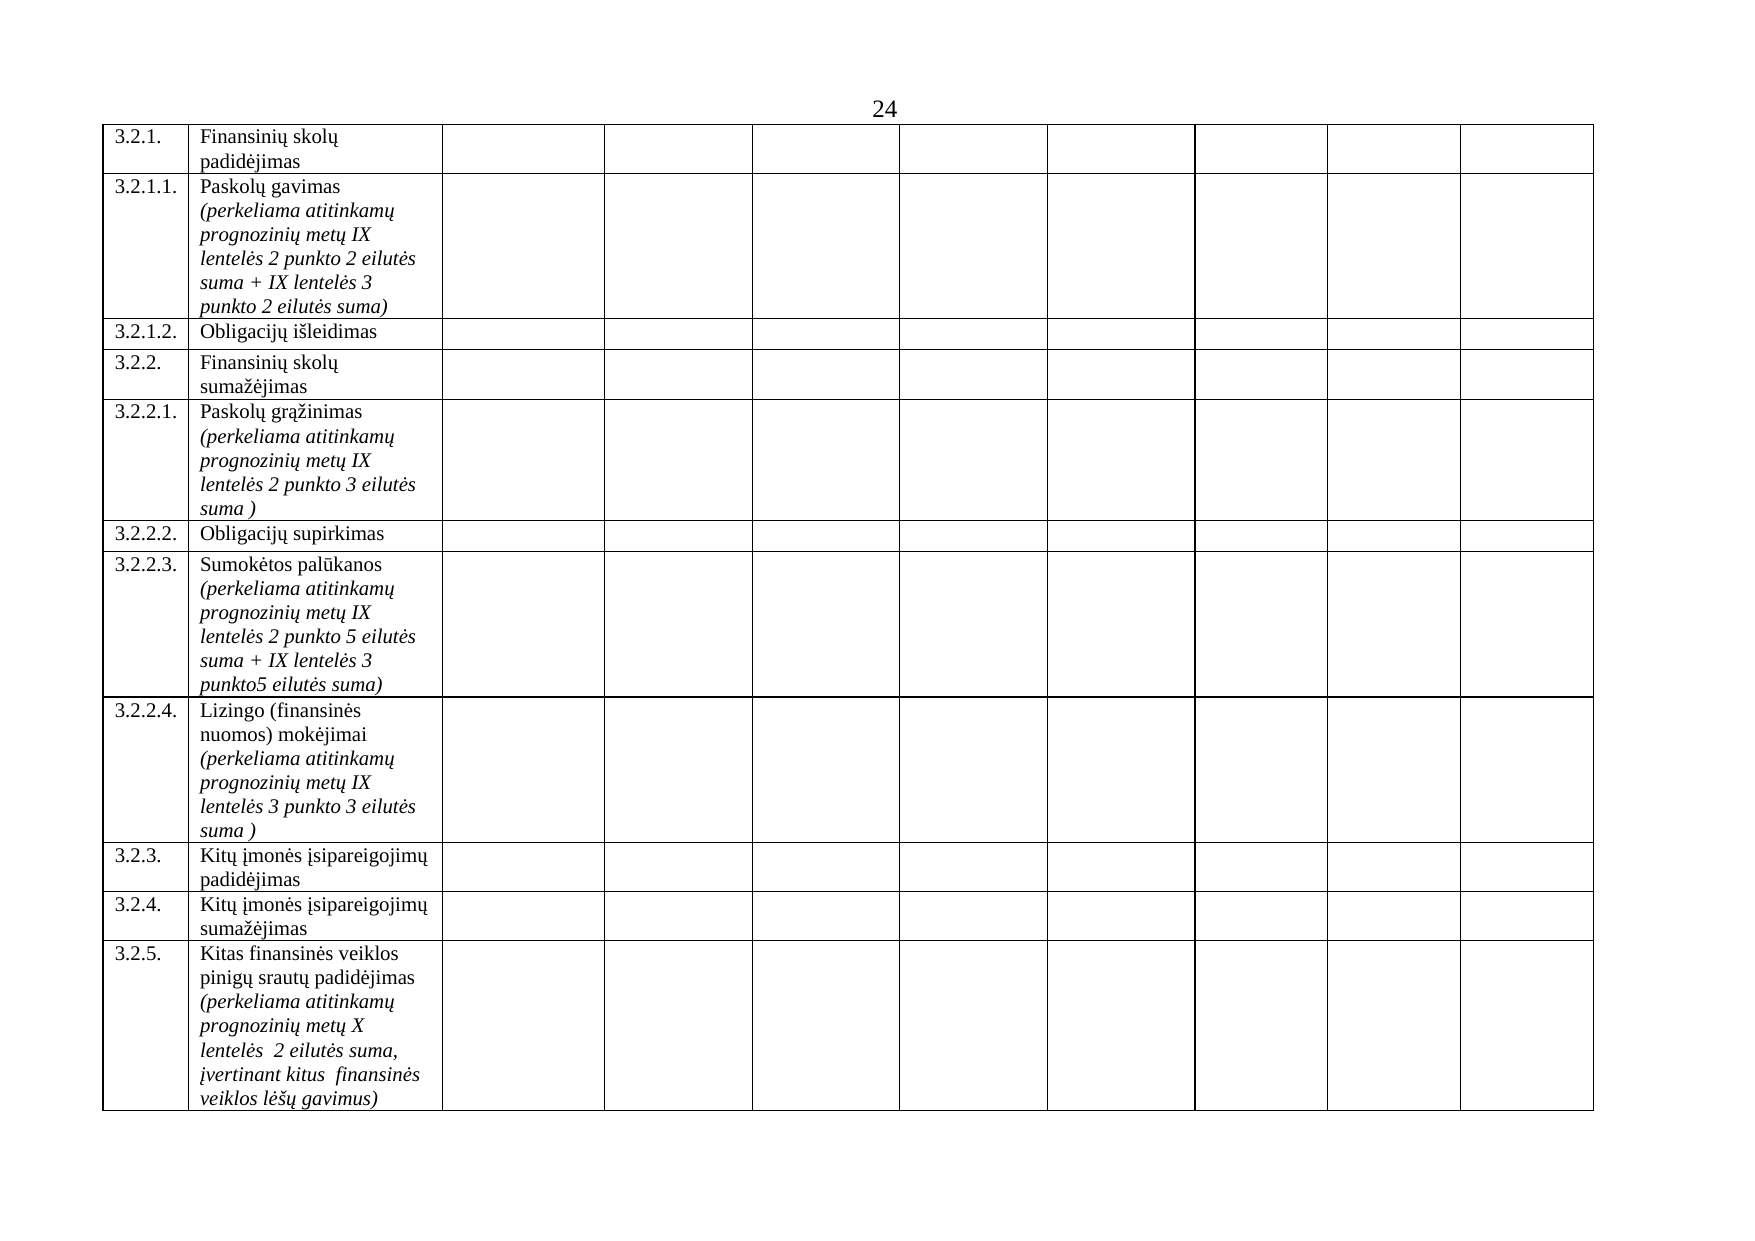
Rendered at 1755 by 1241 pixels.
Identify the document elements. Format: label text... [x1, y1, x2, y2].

table_cell [1461, 319, 1593, 349]
table_cell [1048, 698, 1194, 842]
table_cell [900, 521, 1047, 551]
table_cell [1196, 552, 1327, 696]
table_cell [1461, 125, 1593, 173]
table_cell [1196, 843, 1327, 891]
table_cell [900, 125, 1047, 173]
table_cell Lizingo (finansinės nuomos) mokėjimai (perkeliama atitinkamų prognozinių metų IX lentelės 3 punkto 3 eilutės suma ) [189, 698, 442, 842]
table_cell [1196, 174, 1327, 318]
table_cell [1048, 125, 1194, 173]
table_cell [605, 843, 752, 891]
table_cell 3.2.2.2. [104, 521, 188, 551]
table_cell Obligacijų supirkimas [189, 521, 442, 551]
table_cell [443, 319, 604, 349]
table_cell [900, 350, 1047, 398]
table_cell Paskolų gavimas (perkeliama atitinkamų prognozinių metų IX lentelės 2 punkto 2 eilutės suma + IX lentelės 3 punkto 2 eilutės suma) [189, 174, 442, 318]
table_cell 3.2.2.3. [104, 552, 188, 696]
table_cell [1196, 350, 1327, 398]
table_cell [443, 892, 604, 940]
table_cell [1328, 698, 1460, 842]
table_cell [1461, 521, 1593, 551]
table_cell [753, 941, 899, 1110]
table_cell 3.2.1. [104, 125, 188, 173]
table_cell [1048, 319, 1194, 349]
table_cell Finansinių skolų sumažėjimas [189, 350, 442, 398]
table_cell [1196, 698, 1327, 842]
table_cell Finansinių skolų padidėjimas [189, 125, 442, 173]
table_cell 3.2.2.4. [104, 698, 188, 842]
table_cell [753, 521, 899, 551]
table_cell [753, 892, 899, 940]
table_cell [1196, 319, 1327, 349]
table_cell [900, 319, 1047, 349]
table_cell [1328, 174, 1460, 318]
table_cell 3.2.2.1. [104, 400, 188, 520]
table_cell [900, 174, 1047, 318]
table_cell [443, 698, 604, 842]
table_cell [605, 319, 752, 349]
table_cell [1048, 521, 1194, 551]
table_cell [1196, 521, 1327, 551]
table_cell [1196, 400, 1327, 520]
table_cell [1328, 521, 1460, 551]
table_cell [443, 552, 604, 696]
table_cell [753, 350, 899, 398]
table_cell Kitų įmonės įsipareigojimų padidėjimas [189, 843, 442, 891]
table_cell [1048, 941, 1194, 1110]
table_cell [1461, 350, 1593, 398]
table_cell Kitų įmonės įsipareigojimų sumažėjimas [189, 892, 442, 940]
table_cell [1196, 125, 1327, 173]
table_cell [443, 400, 604, 520]
table_cell [1048, 843, 1194, 891]
table_cell [900, 552, 1047, 696]
table_cell [1461, 552, 1593, 696]
table_cell [1461, 892, 1593, 940]
table_cell 3.2.2. [104, 350, 188, 398]
table_cell [605, 552, 752, 696]
table_cell [605, 350, 752, 398]
table_cell 3.2.4. [104, 892, 188, 940]
table_cell [1461, 400, 1593, 520]
table_cell [605, 892, 752, 940]
table_cell [753, 400, 899, 520]
table_cell [1461, 941, 1593, 1110]
table_cell [1048, 552, 1194, 696]
table_cell 3.2.1.1. [104, 174, 188, 318]
table_cell [900, 698, 1047, 842]
table_cell [443, 174, 604, 318]
table_cell [1048, 892, 1194, 940]
table_cell [443, 521, 604, 551]
table_cell [1461, 174, 1593, 318]
table_cell [605, 125, 752, 173]
table_cell [443, 941, 604, 1110]
table_cell [443, 350, 604, 398]
table_cell [443, 843, 604, 891]
table_cell [753, 125, 899, 173]
table_cell [900, 941, 1047, 1110]
table_cell [1196, 941, 1327, 1110]
table_cell [753, 319, 899, 349]
table_cell [1328, 941, 1460, 1110]
table_cell [753, 698, 899, 842]
table_cell [1328, 552, 1460, 696]
table_cell 3.2.1.2. [104, 319, 188, 349]
table_cell [1328, 843, 1460, 891]
table_cell [753, 174, 899, 318]
table_cell Paskolų grąžinimas (perkeliama atitinkamų prognozinių metų IX lentelės 2 punkto 3 eilutės suma ) [189, 400, 442, 520]
table_cell [1461, 843, 1593, 891]
table_cell [1461, 698, 1593, 842]
table_cell [1328, 319, 1460, 349]
table_cell [605, 174, 752, 318]
table_cell [605, 400, 752, 520]
table_cell Obligacijų išleidimas [189, 319, 442, 349]
table_cell [1048, 400, 1194, 520]
table_cell [605, 521, 752, 551]
table_cell [1328, 125, 1460, 173]
table_cell 3.2.5. [104, 941, 188, 1110]
table_cell [1328, 892, 1460, 940]
table_cell [900, 843, 1047, 891]
table_cell Sumokėtos palūkanos (perkeliama atitinkamų prognozinių metų IX lentelės 2 punkto 5 eilutės suma + IX lentelės 3 punkto5 eilutės suma) [189, 552, 442, 696]
table_cell [1048, 350, 1194, 398]
table_cell [900, 892, 1047, 940]
table_cell [605, 698, 752, 842]
table_cell [753, 843, 899, 891]
table_cell [900, 400, 1047, 520]
table_cell [443, 125, 604, 173]
table_cell [1196, 892, 1327, 940]
table_cell [1328, 400, 1460, 520]
table_cell Kitas finansinės veiklos pinigų srautų padidėjimas (perkeliama atitinkamų prognozinių metų X lentelės 2 eilutės suma, įvertinant kitus finansinės veiklos lėšų gavimus) [189, 941, 442, 1110]
table_cell [1048, 174, 1194, 318]
table_cell [753, 552, 899, 696]
table_cell [605, 941, 752, 1110]
table_cell [1328, 350, 1460, 398]
table_cell 3.2.3. [104, 843, 188, 891]
